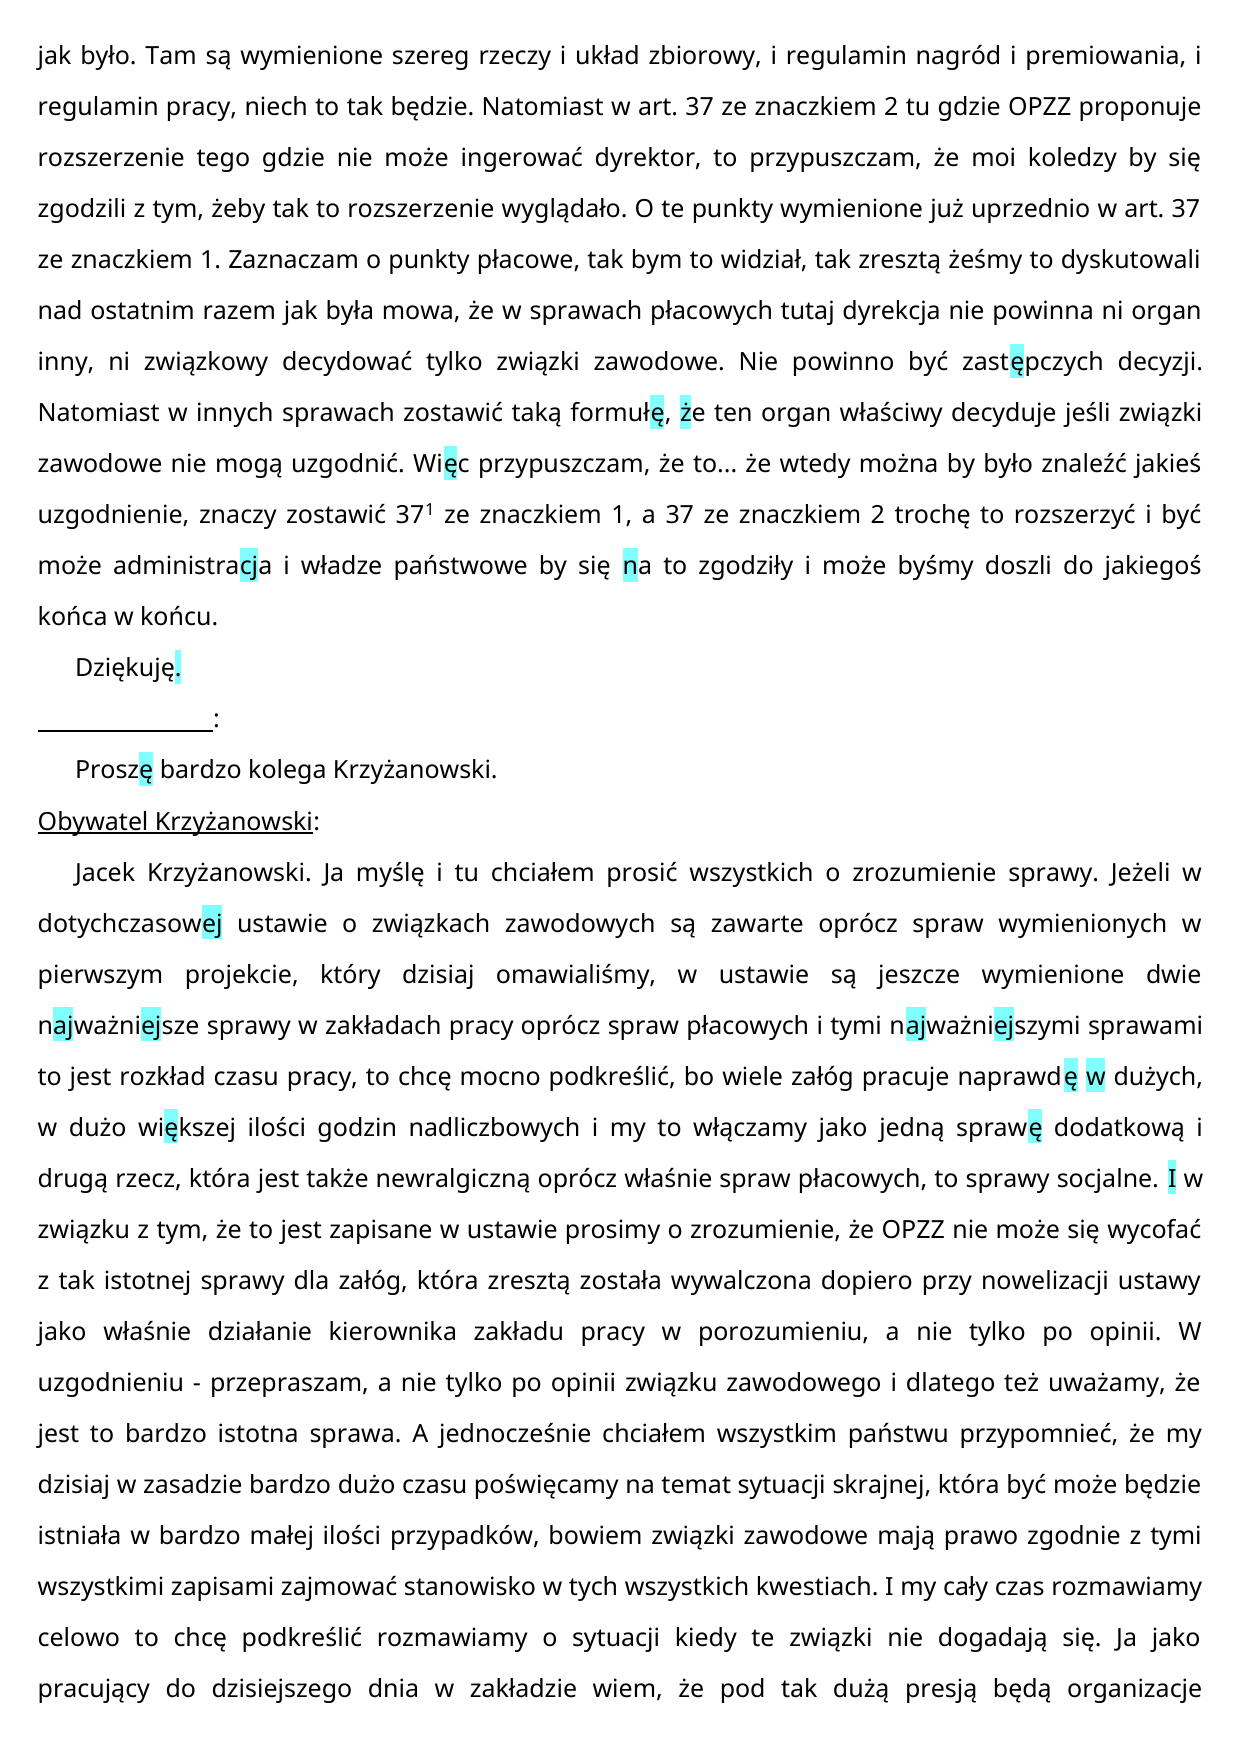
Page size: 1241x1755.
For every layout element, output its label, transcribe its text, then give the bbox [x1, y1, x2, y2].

text : [37, 701, 1203, 735]
text Jacek Krzyżanowski. Ja myślę i tu chciałem prosić wszystkich o zrozumienie sprawy. Jeżeli w dotychczasowej ustawie o związkach zawodowych są zawarte oprócz spraw wymienionych w pierwszym projekcie, który dzisiaj omawialiśmy, w ustawie są jeszcze wymienione dwie najważniejsze sprawy w zakładach pracy oprócz spraw płacowych i tymi najważniejszymi sprawami to jest rozkład czasu pracy, to chcę mocno podkreślić, bo wiele załóg pracuje naprawdę w dużych, w dużo większej ilości godzin nadliczbowych i my to włączamy jako jedną sprawę dodatkową i drugą rzecz, która jest także newralgiczną oprócz właśnie spraw płacowych, to sprawy socjalne. I w związku z tym, że to jest zapisane w ustawie prosimy o zrozumienie, że OPZZ nie może się wycofać z tak istotnej sprawy dla załóg, która zresztą została wywalczona dopiero przy nowelizacji ustawy jako właśnie działanie kierownika zakładu pracy w porozumieniu, a nie tylko po opinii. W uzgodnieniu - przepraszam, a nie tylko po opinii związku zawodowego i dlatego też uważamy, że jest to bardzo istotna sprawa. A jednocześnie chciałem wszystkim państwu przypomnieć, że my dzisiaj w zasadzie bardzo dużo czasu poświęcamy na temat sytuacji skrajnej, która być może będzie istniała w bardzo małej ilości przypadków, bowiem związki zawodowe mają prawo zgodnie z tymi wszystkimi zapisami zajmować stanowisko w tych wszystkich kwestiach. I my cały czas rozmawiamy celowo to chcę podkreślić rozmawiamy o sytuacji kiedy te związki nie dogadają się. Ja jako pracujący do dzisiejszego dnia w zakładzie wiem, że pod tak dużą presją będą organizacje [37, 854, 1203, 1705]
text Obywatel Krzyżanowski: [37, 803, 1203, 837]
text Dziękuję. [37, 650, 1203, 684]
text jak było. Tam są wymienione szereg rzeczy i układ zbiorowy, i regulamin nagród i premiowania, i regulamin pracy, niech to tak będzie. Natomiast w art. 37 ze znaczkiem 2 tu gdzie OPZZ proponuje rozszerzenie tego gdzie nie może ingerować dyrektor, to przypuszczam, że moi koledzy by się zgodzili z tym, żeby tak to rozszerzenie wyglądało. O te punkty wymienione już uprzednio w art. 37 ze znaczkiem 1. Zaznaczam o punkty płacowe, tak bym to widział, tak zresztą żeśmy to dyskutowali nad ostatnim razem jak była mowa, że w sprawach płacowych tutaj dyrekcja nie powinna ni organ inny, ni związkowy decydować tylko związki zawodowe. Nie powinno być zastępczych decyzji. Natomiast w innych sprawach zostawić taką formułę, że ten organ właściwy decyduje jeśli związki zawodowe nie mogą uzgodnić. Więc przypuszczam, że to... że wtedy można by było znaleźć jakieś uzgodnienie, znaczy zostawić 371 ze znaczkiem 1, a 37 ze znaczkiem 2 trochę to rozszerzyć i być może administracja i władze państwowe by się na to zgodziły i może byśmy doszli do jakiegoś końca w końcu. [37, 37, 1203, 633]
text Proszę bardzo kolega Krzyżanowski. [37, 752, 1203, 786]
